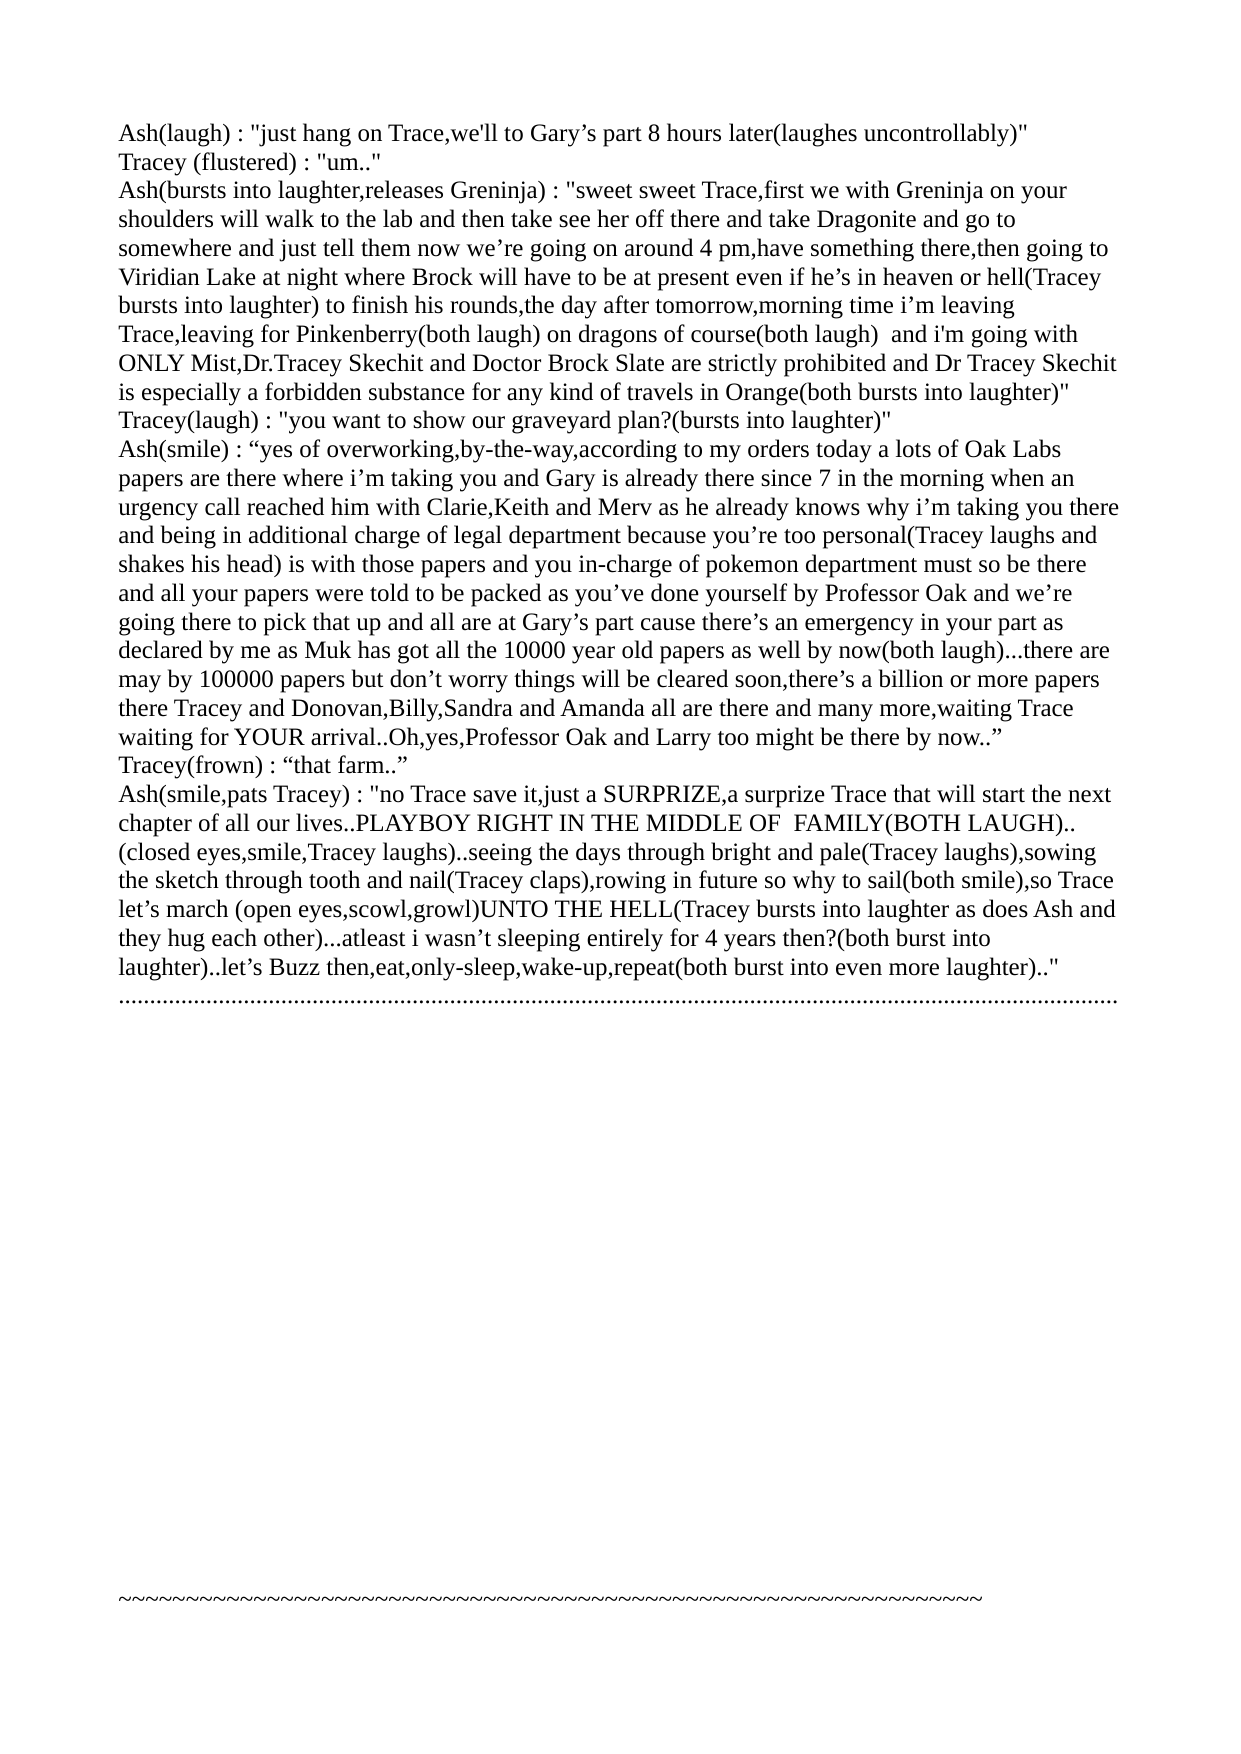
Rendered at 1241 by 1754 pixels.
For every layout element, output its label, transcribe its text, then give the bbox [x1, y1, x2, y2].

text ~~~~~~~~~~~~~~~~~~~~~~~~~~~~~~~~~~~~~~~~~~~~~~~~~~~~~~~~~~~~~~~~ [118, 1584, 1122, 1613]
text Ash(smile) : “yes of overworking,by-the-way,according to my orders today a lots of Oak Labs papers are there where i’m taking you and Gary is already there since 7 in the morning when an urgency call reached him with Clarie,Keith and Merv as he already knows why i’m taking you there and being in additional charge of legal department because you’re too personal(Tracey laughs and shakes his head) is with those papers and you in-charge of pokemon department must so be there and all your papers were told to be packed as you’ve done yourself by Professor Oak and we’re going there to pick that up and all are at Gary’s part cause there’s an emergency in your part as declared by me as Muk has got all the 10000 year old papers as well by now(both laugh)...there are may by 100000 papers but don’t worry things will be cleared soon,there’s a billion or more papers there Tracey and Donovan,Billy,Sandra and Amanda all are there and many more,waiting Trace waiting for YOUR arrival..Oh,yes,Professor Oak and Larry too might be there by now..” [118, 434, 1122, 751]
text Ash(bursts into laughter,releases Greninja) : "sweet sweet Trace,first we with Greninja on your shoulders will walk to the lab and then take see her off there and take Dragonite and go to somewhere and just tell them now we’re going on around 4 pm,have something there,then going to Viridian Lake at night where Brock will have to be at present even if he’s in heaven or hell(Tracey bursts into laughter) to finish his rounds,the day after tomorrow,morning time i’m leaving Trace,leaving for Pinkenberry(both laugh) on dragons of course(both laugh) and i'm going with ONLY Mist,Dr.Tracey Skechit and Doctor Brock Slate are strictly prohibited and Dr Tracey Skechit is especially a forbidden substance for any kind of travels in Orange(both bursts into laughter)" [118, 176, 1122, 406]
text Tracey(frown) : “that farm..” [118, 751, 1122, 779]
text ................................................................................................................................................................ [118, 981, 1122, 1009]
text Tracey(laugh) : "you want to show our graveyard plan?(bursts into laughter)" [118, 406, 1122, 434]
text Tracey (flustered) : "um.." [118, 147, 1122, 176]
text Ash(laugh) : "just hang on Trace,we'll to Gary’s part 8 hours later(laughes uncontrollably)" [118, 118, 1122, 147]
text Ash(smile,pats Tracey) : "no Trace save it,just a SURPRIZE,a surprize Trace that will start the next chapter of all our lives..PLAYBOY RIGHT IN THE MIDDLE OF FAMILY(BOTH LAUGH)..(closed eyes,smile,Tracey laughs)..seeing the days through bright and pale(Tracey laughs),sowing the sketch through tooth and nail(Tracey claps),rowing in future so why to sail(both smile),so Trace let’s march (open eyes,scowl,growl)UNTO THE HELL(Tracey bursts into laughter as does Ash and they hug each other)...atleast i wasn’t sleeping entirely for 4 years then?(both burst into laughter)..let’s Buzz then,eat,only-sleep,wake-up,repeat(both burst into even more laughter).." [118, 779, 1122, 981]
